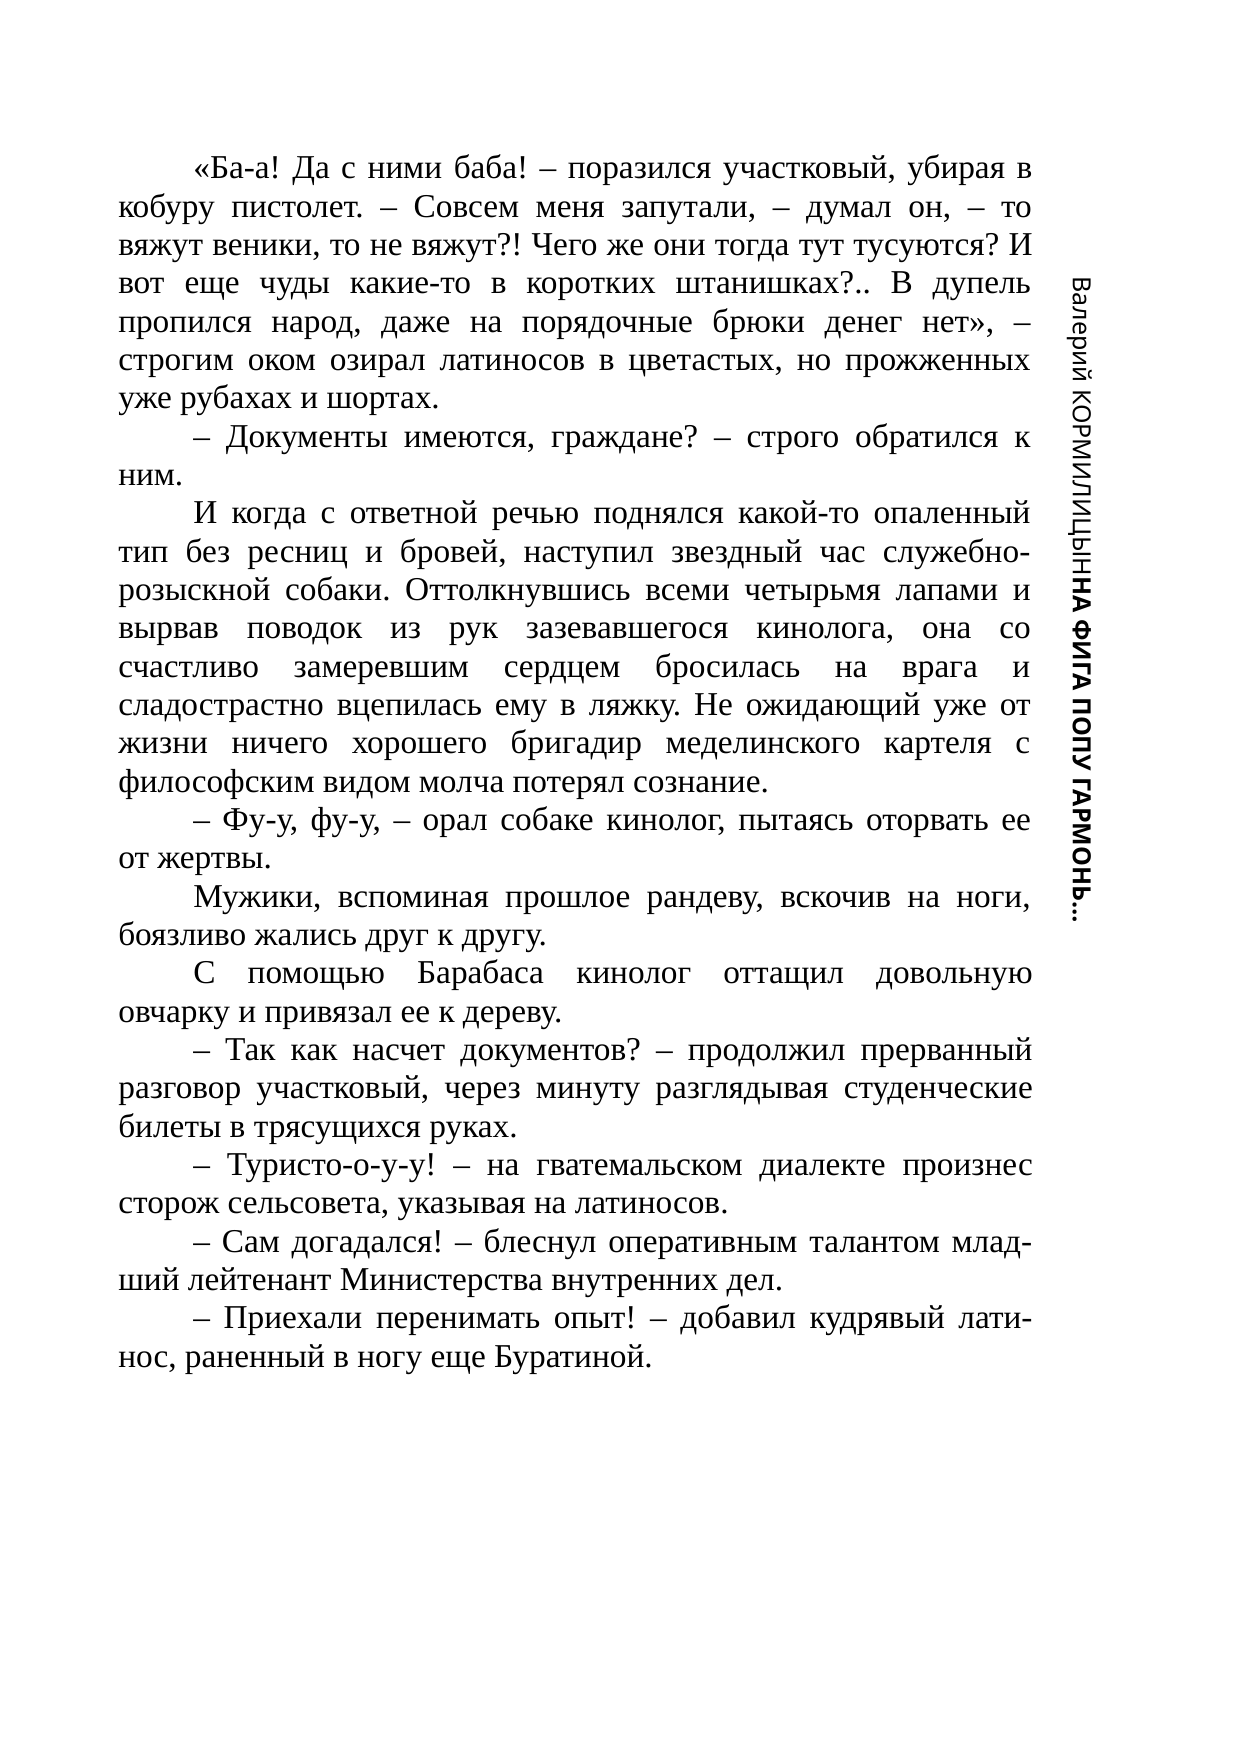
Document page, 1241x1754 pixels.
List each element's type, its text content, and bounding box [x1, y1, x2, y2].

subtitle – Так как насчет документов? – продолжил прерванный разговор участковый, через минуту разглядывая студенческие билеты в трясущихся руках. [118, 1029, 1033, 1144]
subtitle И когда с ответной речью поднялся какой-то опаленный тип без ресниц и бровей, наступил звездный час служебно-розыскной собаки. Оттолкнувшись всеми четырьмя лапами и вырвав поводок из рук зазевавшегося кинолога, она со счастливо замеревшим сердцем бросилась на врага и сладострастно вцепилась ему в ляжку. Не ожидающий уже от жизни ничего хорошего бригадир меделинского картеля с философским видом молча потерял сознание. [118, 493, 1033, 799]
subtitle С помощью Барабаса кинолог оттащил довольную овчарку и привязал ее к дереву. [118, 953, 1033, 1029]
subtitle «Ба-а! Да с ними баба! – поразился участковый, убирая в кобуру пистолет. – Совсем меня запутали, – думал он, – то вяжут веники, то не вяжут?! Чего же они тогда тут тусуются? И вот еще чуды какие-то в коротких штанишках?.. В дупель пропился народ, даже на порядочные брюки денег нет», – строгим оком озирал латиносов в цветастых, но прожженных уже рубахах и шортах. [118, 148, 1033, 416]
subtitle – Фу-у, фу-у, – орал собаке кинолог, пытаясь оторвать ее от жертвы. [118, 799, 1033, 876]
subtitle – Туристо-о-у-у! – на гватемальском диалекте произнес сторож сельсовета, указывая на латиносов. [118, 1144, 1033, 1221]
subtitle – Сам догадался! – блеснул оперативным талантом млад-ший лейтенант Министерства внутренних дел. [118, 1221, 1033, 1298]
subtitle – Приехали перенимать опыт! – добавил кудрявый лати-нос, раненный в ногу еще Буратиной. [118, 1298, 1033, 1374]
subtitle – Документы имеются, граждане? – строго обратился к ним. [118, 416, 1033, 493]
subtitle Мужики, вспоминая прошлое рандеву, вскочив на ноги, боязливо жались друг к другу. [118, 876, 1033, 953]
